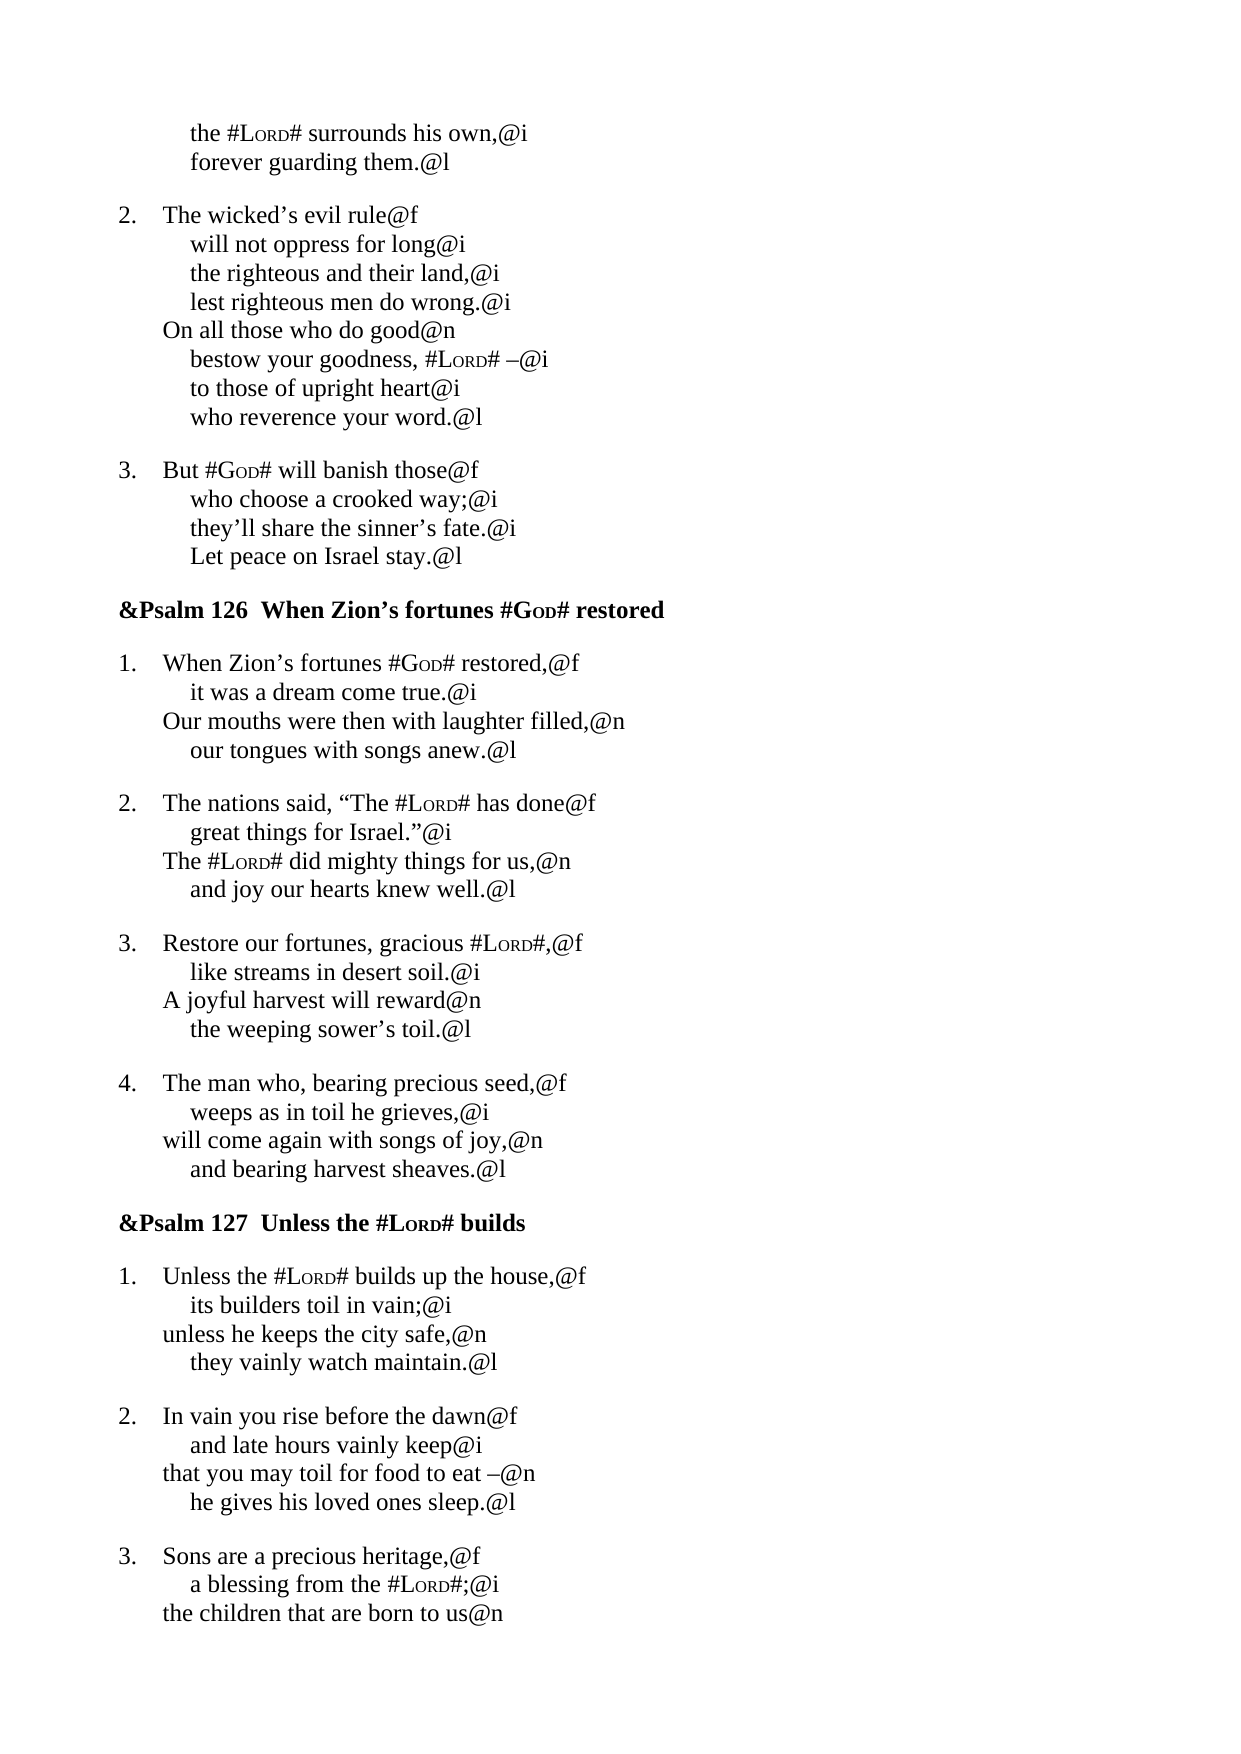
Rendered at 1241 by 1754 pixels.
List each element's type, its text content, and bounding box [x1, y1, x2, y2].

text and bearing harvest sheaves.@l [171, 1154, 1122, 1183]
text our tongues with songs anew.@l [171, 735, 1122, 763]
text unless he keeps the city safe,@n [162, 1319, 1122, 1347]
text 1. Unless the #Lord# builds up the house,@f [118, 1261, 1122, 1290]
text 4. The man who, bearing precious seed,@f [118, 1068, 1122, 1097]
text its builders toil in vain;@i [171, 1290, 1122, 1319]
text will come again with songs of joy,@n [162, 1125, 1122, 1154]
text will not oppress for long@i [171, 229, 1122, 258]
text and joy our hearts knew well.@l [171, 874, 1122, 903]
text that you may toil for food to eat –@n [162, 1458, 1122, 1487]
text the weeping sower’s toil.@l [171, 1014, 1122, 1043]
text 2. In vain you rise before the dawn@f [118, 1401, 1122, 1430]
text bestow your goodness, #Lord# –@i [171, 344, 1122, 373]
text 3. Sons are a precious heritage,@f [118, 1541, 1122, 1569]
text A joyful harvest will reward@n [162, 986, 1122, 1014]
text they’ll share the sinner’s fate.@i [171, 513, 1122, 541]
subtitle &Psalm 127 Unless the #Lord# builds [118, 1208, 1122, 1236]
text the righteous and their land,@i [171, 258, 1122, 287]
text he gives his loved ones sleep.@l [171, 1487, 1122, 1516]
subtitle &Psalm 126 When Zion’s fortunes #God# restored [118, 595, 1122, 624]
text and late hours vainly keep@i [171, 1430, 1122, 1458]
text like streams in desert soil.@i [171, 957, 1122, 986]
text Let peace on Israel stay.@l [171, 541, 1122, 570]
text forever guarding them.@l [171, 147, 1122, 176]
text who reverence your word.@l [171, 402, 1122, 430]
text 3. But #God# will banish those@f [118, 455, 1122, 484]
text the #Lord# surrounds his own,@i [171, 118, 1122, 147]
text they vainly watch maintain.@l [171, 1347, 1122, 1376]
text who choose a crooked way;@i [171, 484, 1122, 513]
text 2. The nations said, “The #Lord# has done@f [118, 788, 1122, 817]
text a blessing from the #Lord#;@i [171, 1569, 1122, 1598]
text to those of upright heart@i [171, 373, 1122, 402]
text 2. The wicked’s evil rule@f [118, 200, 1122, 229]
text 1. When Zion’s fortunes #God# restored,@f [118, 648, 1122, 677]
text The #Lord# did mighty things for us,@n [162, 846, 1122, 874]
text weeps as in toil he grieves,@i [171, 1097, 1122, 1125]
text great things for Israel.”@i [171, 817, 1122, 846]
text Our mouths were then with laughter filled,@n [162, 706, 1122, 735]
text it was a dream come true.@i [171, 677, 1122, 706]
text the children that are born to us@n [162, 1598, 1122, 1627]
text lest righteous men do wrong.@i [171, 287, 1122, 315]
text On all those who do good@n [162, 315, 1122, 344]
text 3. Restore our fortunes, gracious #Lord#,@f [118, 928, 1122, 957]
